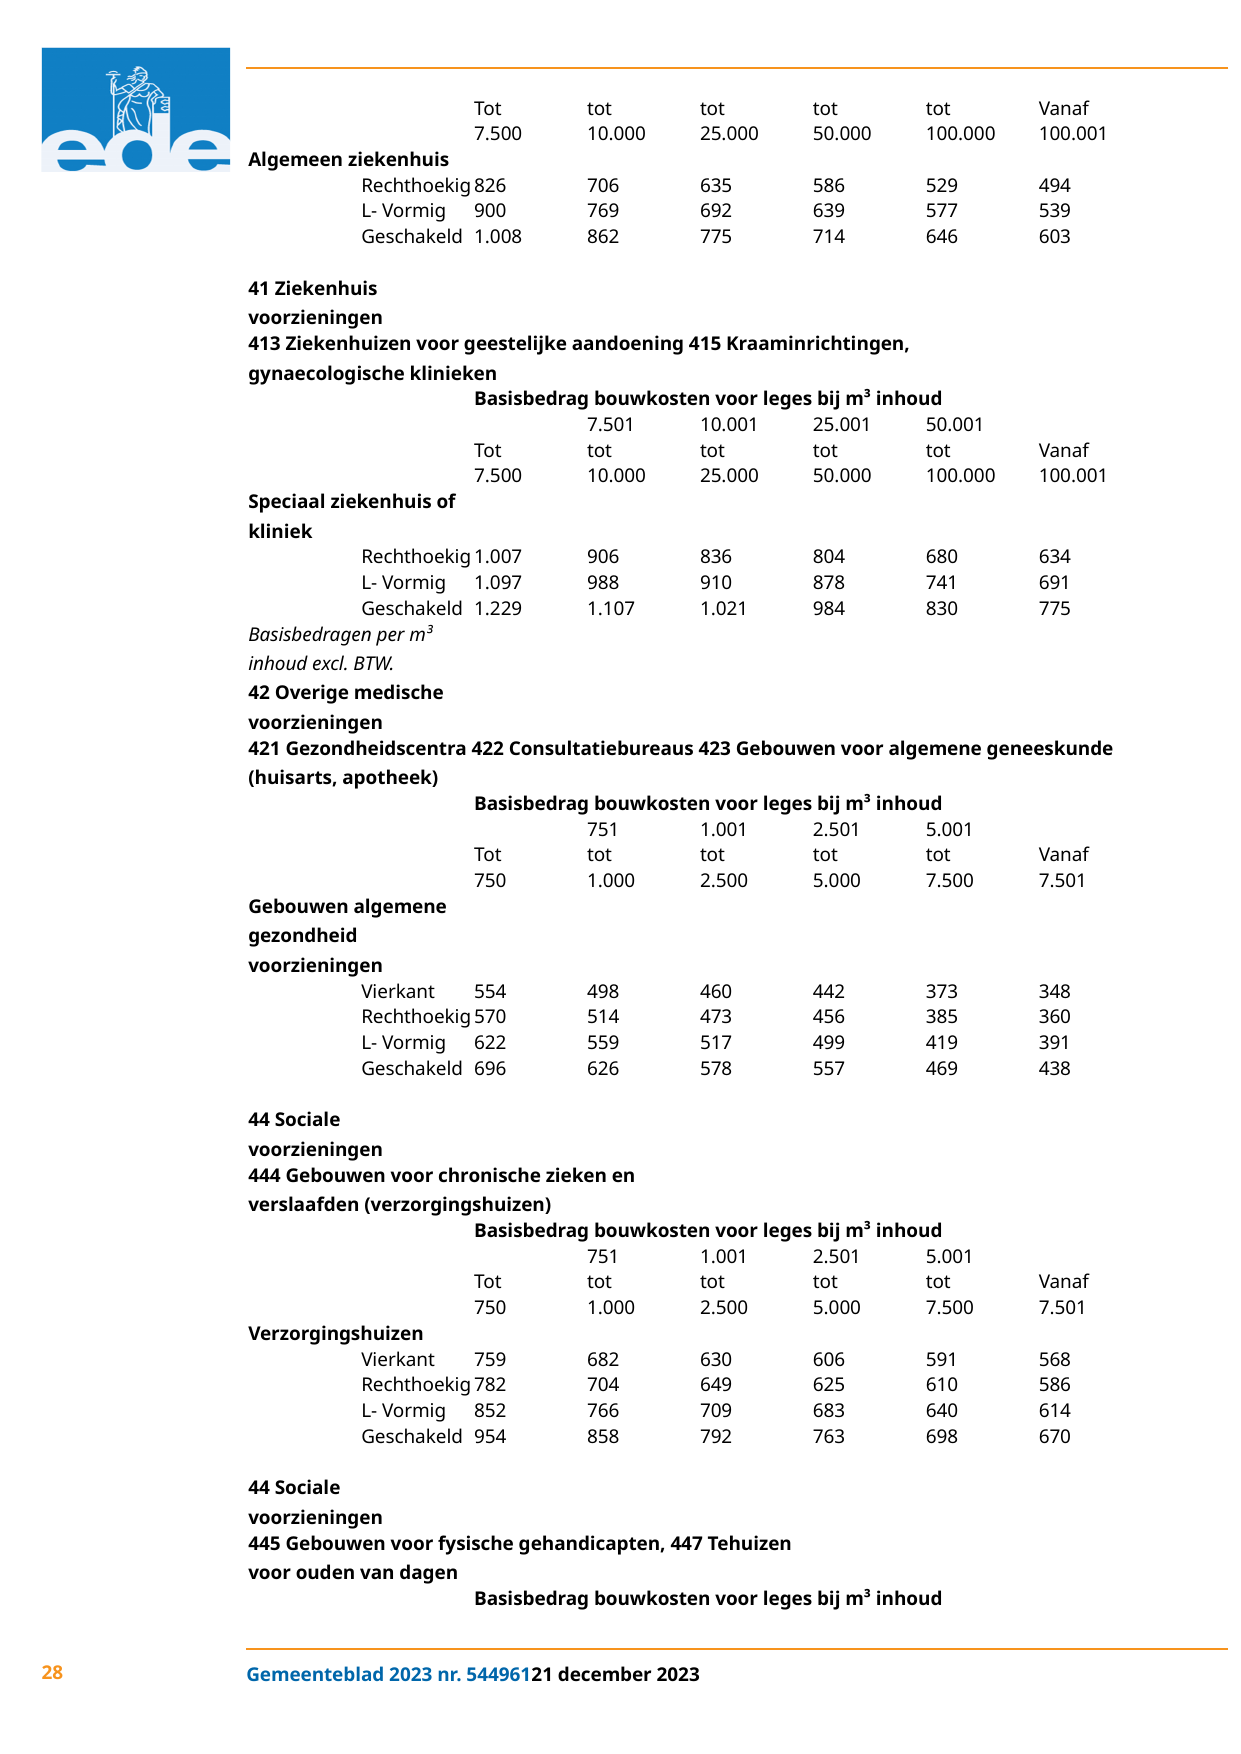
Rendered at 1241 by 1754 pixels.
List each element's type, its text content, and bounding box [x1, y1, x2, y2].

table_cell [926, 1107, 1038, 1162]
table_cell 1.001 [700, 816, 813, 842]
table_cell Gebouwen algemene gezondheid voorzieningen [248, 893, 474, 978]
table_cell Basisbedrag bouwkosten voor leges bij m³ inhoud [474, 790, 1152, 816]
table_cell 10.000 [587, 121, 700, 146]
table_cell [248, 570, 361, 595]
table_cell 517 [700, 1030, 813, 1055]
table_cell [813, 1449, 926, 1474]
table_cell 100.000 [926, 463, 1038, 488]
table_cell 586 [1039, 1372, 1152, 1397]
table_cell [361, 437, 474, 463]
table_cell 1.008 [474, 224, 587, 249]
table_cell [587, 146, 700, 172]
table_cell [587, 893, 700, 978]
table_cell [926, 249, 1038, 275]
table_cell [1039, 1081, 1152, 1107]
table_header 42 Overige medische voorzieningen [248, 680, 474, 735]
table_header [1039, 680, 1152, 735]
table_cell 640 [926, 1398, 1038, 1423]
table_cell [361, 1585, 474, 1611]
table_cell [926, 1162, 1038, 1217]
table_cell [248, 411, 361, 437]
table_cell [248, 1423, 361, 1449]
table_cell 830 [926, 595, 1038, 621]
table_cell 988 [587, 570, 700, 595]
table_cell 2.500 [700, 1295, 813, 1320]
table_cell [587, 1320, 700, 1346]
table_cell [1039, 1475, 1152, 1530]
table_cell Geschakeld [361, 1423, 474, 1449]
table_cell [587, 1475, 700, 1530]
table_cell [926, 1530, 1038, 1585]
table_cell [248, 1004, 361, 1029]
table_cell 826 [474, 172, 587, 198]
table_cell 44 Sociale voorzieningen [248, 1475, 474, 1530]
table_cell Vierkant [361, 1346, 474, 1372]
table_cell Tot [474, 95, 587, 121]
table_cell 750 [474, 868, 587, 893]
table_cell [926, 621, 1038, 676]
table_cell Geschakeld [361, 1055, 474, 1081]
table_cell 25.000 [700, 121, 813, 146]
table_cell L- Vormig [361, 570, 474, 595]
table_cell 456 [813, 1004, 926, 1029]
table_cell tot [587, 437, 700, 463]
table_cell 41 Ziekenhuis voorzieningen [248, 275, 474, 330]
table_header [474, 680, 587, 735]
table_cell 559 [587, 1030, 700, 1055]
table_cell Basisbedrag bouwkosten voor leges bij m³ inhoud [474, 1217, 1152, 1243]
table_cell 473 [700, 1004, 813, 1029]
table_cell [248, 437, 361, 463]
table_cell [474, 1449, 587, 1474]
table_cell tot [587, 95, 700, 121]
table_cell 769 [587, 198, 700, 223]
table_cell [1039, 1162, 1152, 1217]
table_cell 25.000 [700, 463, 813, 488]
table_cell [700, 621, 813, 676]
table_cell [700, 1475, 813, 1530]
table_cell 751 [587, 816, 700, 842]
table_cell 586 [813, 172, 926, 198]
table_cell 906 [587, 544, 700, 569]
table_cell [248, 1269, 361, 1294]
table_cell Vierkant [361, 978, 474, 1004]
table_cell [248, 978, 361, 1004]
table_cell 7.500 [474, 121, 587, 146]
table_cell [1039, 411, 1152, 437]
table_cell L- Vormig [361, 1030, 474, 1055]
table_cell 44 Sociale voorzieningen [248, 1107, 474, 1162]
table_cell [248, 544, 361, 569]
table_cell [248, 1449, 361, 1474]
table_cell 649 [700, 1372, 813, 1397]
table_cell 646 [926, 224, 1038, 249]
table_cell 577 [926, 198, 1038, 223]
table_cell 804 [813, 544, 926, 569]
table_cell 878 [813, 570, 926, 595]
table_cell [926, 893, 1038, 978]
table_cell 714 [813, 224, 926, 249]
picture [41, 47, 231, 172]
table_cell 622 [474, 1030, 587, 1055]
table_cell [474, 1243, 587, 1269]
table_cell 1.229 [474, 595, 587, 621]
table_cell Geschakeld [361, 224, 474, 249]
table_cell 698 [926, 1423, 1038, 1449]
table_cell [1039, 816, 1152, 842]
table_cell [361, 411, 474, 437]
table_cell [474, 1320, 587, 1346]
table_cell 100.001 [1039, 121, 1152, 146]
table_cell tot [700, 95, 813, 121]
table_cell [813, 1530, 926, 1585]
table_cell 614 [1039, 1398, 1152, 1423]
table_cell [1039, 1449, 1152, 1474]
table_cell 682 [587, 1346, 700, 1372]
table_header [926, 680, 1038, 735]
table_cell 5.000 [813, 868, 926, 893]
table_cell 750 [474, 1295, 587, 1320]
table_cell 836 [700, 544, 813, 569]
table_cell 1.000 [587, 1295, 700, 1320]
table_cell [700, 489, 813, 544]
table_cell [1039, 249, 1152, 275]
table_cell [813, 146, 926, 172]
table_cell 625 [813, 1372, 926, 1397]
table_header [587, 680, 700, 735]
table_cell 792 [700, 1423, 813, 1449]
table_cell 494 [1039, 172, 1152, 198]
table_cell [1039, 146, 1152, 172]
table_cell [361, 463, 474, 488]
table_cell [587, 1449, 700, 1474]
table_cell [361, 816, 474, 842]
table_cell 692 [700, 198, 813, 223]
table_cell tot [587, 842, 700, 867]
table_cell [587, 275, 700, 330]
table_cell [587, 489, 700, 544]
table_cell 984 [813, 595, 926, 621]
table_cell 634 [1039, 544, 1152, 569]
table_cell [926, 1475, 1038, 1530]
table_header [700, 680, 813, 735]
table_cell [361, 1449, 474, 1474]
table_cell [1039, 1320, 1152, 1346]
table_cell 630 [700, 1346, 813, 1372]
table_cell [813, 1475, 926, 1530]
table_cell 741 [926, 570, 1038, 595]
table_cell [248, 790, 361, 816]
table_cell [700, 275, 813, 330]
table_cell Tot [474, 437, 587, 463]
table_cell 2.501 [813, 1243, 926, 1269]
table_cell Vanaf [1039, 95, 1152, 121]
table_cell [813, 1081, 926, 1107]
table_cell [248, 463, 361, 488]
table_cell [361, 1081, 474, 1107]
table_cell 469 [926, 1055, 1038, 1081]
table_cell 910 [700, 570, 813, 595]
table_cell [248, 1295, 361, 1320]
table_cell 413 Ziekenhuizen voor geestelijke aandoening 415 Kraaminrichtingen, gynaecologische klinieken [248, 330, 1038, 386]
table_cell [361, 1217, 474, 1243]
table_cell [474, 249, 587, 275]
table_cell [248, 1030, 361, 1055]
table_cell L- Vormig [361, 198, 474, 223]
table_cell Algemeen ziekenhuis [248, 146, 474, 172]
table_cell 7.501 [1039, 868, 1152, 893]
table_cell 385 [926, 1004, 1038, 1029]
table_cell 900 [474, 198, 587, 223]
table_cell Tot [474, 1269, 587, 1294]
table_cell tot [813, 437, 926, 463]
table_cell [474, 893, 587, 978]
table_cell [700, 893, 813, 978]
table_cell 680 [926, 544, 1038, 569]
table_cell [1039, 489, 1152, 544]
table_cell [248, 172, 361, 198]
table_cell tot [700, 1269, 813, 1294]
table_cell [248, 595, 361, 621]
table_cell 706 [587, 172, 700, 198]
table_cell 442 [813, 978, 926, 1004]
table_cell 348 [1039, 978, 1152, 1004]
table_cell [248, 1585, 361, 1611]
table_cell [248, 121, 361, 146]
table_cell 360 [1039, 1004, 1152, 1029]
table_cell 445 Gebouwen voor fysische gehandicapten, 447 Tehuizen voor ouden van dagen [248, 1530, 813, 1585]
table_cell [1039, 1107, 1152, 1162]
table_cell [361, 1243, 474, 1269]
table_cell tot [926, 437, 1038, 463]
table_cell 7.501 [1039, 1295, 1152, 1320]
table_cell 568 [1039, 1346, 1152, 1372]
table_cell 460 [700, 978, 813, 1004]
table_cell Rechthoekig [361, 1372, 474, 1397]
table_cell 50.000 [813, 121, 926, 146]
table_cell [248, 842, 361, 867]
table_cell 691 [1039, 570, 1152, 595]
table_cell 419 [926, 1030, 1038, 1055]
table_cell tot [587, 1269, 700, 1294]
table_cell [474, 1475, 587, 1530]
table_cell [474, 275, 587, 330]
table_cell Vanaf [1039, 437, 1152, 463]
table_cell [248, 868, 361, 893]
table_header [813, 680, 926, 735]
table_cell [700, 1107, 813, 1162]
table_cell [1039, 275, 1152, 330]
table_cell [587, 1081, 700, 1107]
table_cell 10.000 [587, 463, 700, 488]
table_cell tot [700, 842, 813, 867]
table_cell 766 [587, 1398, 700, 1423]
table_cell tot [926, 95, 1038, 121]
table_cell [248, 1081, 361, 1107]
table_cell 606 [813, 1346, 926, 1372]
table_cell [474, 489, 587, 544]
table_cell 1.007 [474, 544, 587, 569]
table_cell tot [700, 437, 813, 463]
table_cell [813, 1107, 926, 1162]
table_cell [474, 1107, 587, 1162]
table_cell 1.107 [587, 595, 700, 621]
table_cell [248, 198, 361, 223]
table_cell Vanaf [1039, 842, 1152, 867]
table_cell [587, 1107, 700, 1162]
table_cell 763 [813, 1423, 926, 1449]
table_cell [926, 1081, 1038, 1107]
table_cell 782 [474, 1372, 587, 1397]
table_cell 50.000 [813, 463, 926, 488]
table_cell 499 [813, 1030, 926, 1055]
table_cell 635 [700, 172, 813, 198]
table_cell Basisbedrag bouwkosten voor leges bij m³ inhoud [474, 1585, 1152, 1611]
table_cell [248, 1346, 361, 1372]
table_cell 391 [1039, 1030, 1152, 1055]
table_cell Verzorgingshuizen [248, 1320, 474, 1346]
table_cell 554 [474, 978, 587, 1004]
table_cell Basisbedrag bouwkosten voor leges bij m³ inhoud [474, 386, 1152, 411]
table_cell [926, 1320, 1038, 1346]
table_cell 610 [926, 1372, 1038, 1397]
table_cell [813, 489, 926, 544]
table_cell 7.501 [587, 411, 700, 437]
table_cell 444 Gebouwen voor chronische zieken en verslaafden (verzorgingshuizen) [248, 1162, 700, 1217]
table_cell 1.001 [700, 1243, 813, 1269]
table_cell 954 [474, 1423, 587, 1449]
table_cell 775 [1039, 595, 1152, 621]
table_cell 852 [474, 1398, 587, 1423]
table_cell tot [813, 842, 926, 867]
table_cell [474, 621, 587, 676]
table_cell [248, 1372, 361, 1397]
table_cell 591 [926, 1346, 1038, 1372]
table_cell 5.000 [813, 1295, 926, 1320]
table_cell L- Vormig [361, 1398, 474, 1423]
table_cell [474, 816, 587, 842]
table_cell 7.500 [474, 463, 587, 488]
table_cell 498 [587, 978, 700, 1004]
table_cell 570 [474, 1004, 587, 1029]
table_cell [248, 1217, 361, 1243]
table_cell [700, 1320, 813, 1346]
table_cell [587, 621, 700, 676]
table_cell tot [926, 1269, 1038, 1294]
table_cell [248, 1055, 361, 1081]
table_cell 514 [587, 1004, 700, 1029]
table_cell 709 [700, 1398, 813, 1423]
table_cell 696 [474, 1055, 587, 1081]
table_cell [926, 489, 1038, 544]
table_cell Basisbedragen per m³ inhoud excl. BTW. [248, 621, 474, 676]
table_cell 626 [587, 1055, 700, 1081]
table_cell [474, 411, 587, 437]
table_cell [813, 275, 926, 330]
table_cell 373 [926, 978, 1038, 1004]
table_cell tot [926, 842, 1038, 867]
table_cell [587, 249, 700, 275]
table_cell 5.001 [926, 1243, 1038, 1269]
table_cell 751 [587, 1243, 700, 1269]
table_cell 775 [700, 224, 813, 249]
table_cell [1039, 893, 1152, 978]
table_cell [813, 249, 926, 275]
table_cell 683 [813, 1398, 926, 1423]
table_cell 10.001 [700, 411, 813, 437]
table_cell [474, 146, 587, 172]
table_cell 1.097 [474, 570, 587, 595]
table_cell 1.000 [587, 868, 700, 893]
table_cell 421 Gezondheidscentra 422 Consultatiebureaus 423 Gebouwen voor algemene geneeskunde (huisarts, apotheek) [248, 735, 1152, 790]
table_cell Rechthoekig [361, 544, 474, 569]
table_cell [926, 275, 1038, 330]
table_cell [248, 95, 361, 121]
table_cell 759 [474, 1346, 587, 1372]
table_cell [700, 249, 813, 275]
table_cell [361, 121, 474, 146]
table_cell Rechthoekig [361, 1004, 474, 1029]
table_cell 25.001 [813, 411, 926, 437]
table_cell 539 [1039, 198, 1152, 223]
table_cell [700, 1081, 813, 1107]
table_cell [813, 893, 926, 978]
table_cell [700, 1162, 813, 1217]
table_cell [361, 868, 474, 893]
table_cell 438 [1039, 1055, 1152, 1081]
table_cell Geschakeld [361, 595, 474, 621]
table_cell [248, 224, 361, 249]
table_cell [361, 1295, 474, 1320]
table_cell [361, 790, 474, 816]
table_cell Speciaal ziekenhuis of kliniek [248, 489, 474, 544]
table_cell tot [813, 1269, 926, 1294]
table_cell [361, 386, 474, 411]
table_cell tot [813, 95, 926, 121]
table_cell 529 [926, 172, 1038, 198]
table_cell 557 [813, 1055, 926, 1081]
table_cell 578 [700, 1055, 813, 1081]
table_cell 603 [1039, 224, 1152, 249]
table_cell 100.000 [926, 121, 1038, 146]
table_cell [361, 95, 474, 121]
table_cell [248, 386, 361, 411]
table_cell [1039, 1243, 1152, 1269]
table_cell 1.021 [700, 595, 813, 621]
table_cell [248, 249, 361, 275]
table_cell 858 [587, 1423, 700, 1449]
table_cell [361, 249, 474, 275]
table_cell 7.500 [926, 868, 1038, 893]
table_cell 704 [587, 1372, 700, 1397]
table_cell [1039, 1530, 1152, 1585]
table_cell [813, 621, 926, 676]
table_cell [474, 1081, 587, 1107]
table_cell Tot [474, 842, 587, 867]
table_cell [361, 1269, 474, 1294]
table_cell [700, 1449, 813, 1474]
table_cell 5.001 [926, 816, 1038, 842]
table_cell [361, 842, 474, 867]
table_cell 862 [587, 224, 700, 249]
table_cell 2.501 [813, 816, 926, 842]
table_cell [248, 816, 361, 842]
table_cell [1039, 621, 1152, 676]
table_cell [813, 1320, 926, 1346]
table_cell [926, 1449, 1038, 1474]
table_cell 100.001 [1039, 463, 1152, 488]
table_cell Vanaf [1039, 1269, 1152, 1294]
table_cell [813, 1162, 926, 1217]
table_cell [248, 1398, 361, 1423]
table_cell 50.001 [926, 411, 1038, 437]
table_cell 2.500 [700, 868, 813, 893]
table_cell Rechthoekig [361, 172, 474, 198]
table_cell [248, 1243, 361, 1269]
table_cell [926, 146, 1038, 172]
table_cell [1039, 330, 1152, 386]
table_cell 670 [1039, 1423, 1152, 1449]
table_cell 639 [813, 198, 926, 223]
table_cell [700, 146, 813, 172]
table_cell 7.500 [926, 1295, 1038, 1320]
